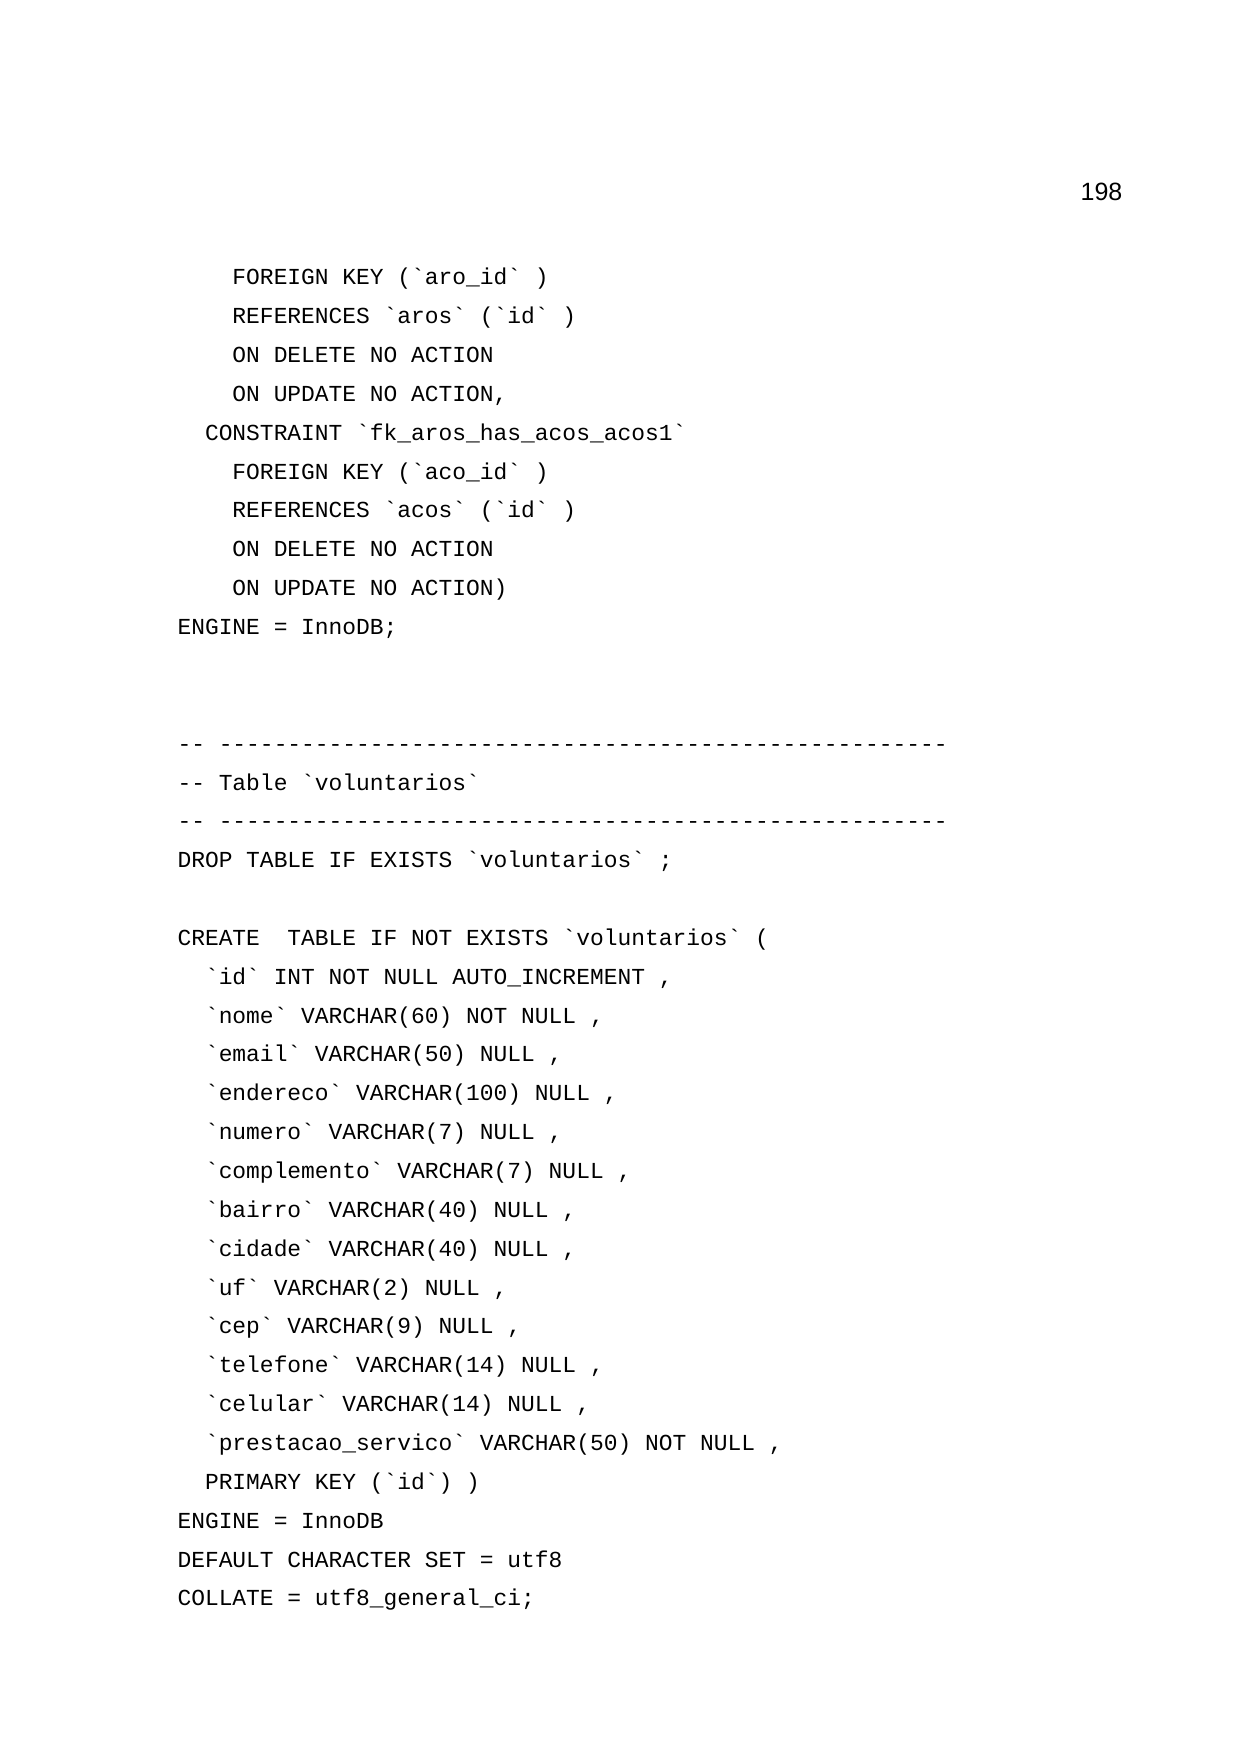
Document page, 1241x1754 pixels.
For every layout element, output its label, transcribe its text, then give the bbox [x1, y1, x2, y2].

text `numero` VARCHAR(7) NULL , [177, 1121, 1122, 1146]
text -- Table `voluntarios` [177, 771, 1122, 797]
text PRIMARY KEY (`id`) ) [177, 1470, 1122, 1496]
text FOREIGN KEY (`aco_id` ) [177, 460, 1122, 486]
text `endereco` VARCHAR(100) NULL , [177, 1082, 1122, 1108]
text `telefone` VARCHAR(14) NULL , [177, 1354, 1122, 1379]
text `prestacao_servico` VARCHAR(50) NOT NULL , [177, 1431, 1122, 1457]
text CONSTRAINT `fk_aros_has_acos_acos1` [177, 421, 1122, 447]
text ENGINE = InnoDB; [177, 615, 1122, 641]
text DROP TABLE IF EXISTS `voluntarios` ; [177, 848, 1122, 874]
text `id` INT NOT NULL AUTO_INCREMENT , [177, 965, 1122, 991]
text DEFAULT CHARACTER SET = utf8 [177, 1548, 1122, 1574]
text ON DELETE NO ACTION [177, 538, 1122, 564]
text `email` VARCHAR(50) NULL , [177, 1043, 1122, 1069]
text `bairro` VARCHAR(40) NULL , [177, 1198, 1122, 1224]
text `uf` VARCHAR(2) NULL , [177, 1276, 1122, 1302]
text `nome` VARCHAR(60) NOT NULL , [177, 1004, 1122, 1030]
text COLLATE = utf8_general_ci; [177, 1587, 1122, 1613]
text ON UPDATE NO ACTION) [177, 577, 1122, 602]
text ENGINE = InnoDB [177, 1509, 1122, 1535]
text `cep` VARCHAR(9) NULL , [177, 1315, 1122, 1341]
text -- ----------------------------------------------------- [177, 810, 1122, 836]
text ON DELETE NO ACTION [177, 343, 1122, 369]
text `complemento` VARCHAR(7) NULL , [177, 1159, 1122, 1185]
text CREATE TABLE IF NOT EXISTS `voluntarios` ( [177, 926, 1122, 952]
text REFERENCES `aros` (`id` ) [177, 304, 1122, 331]
text `cidade` VARCHAR(40) NULL , [177, 1237, 1122, 1263]
text `celular` VARCHAR(14) NULL , [177, 1392, 1122, 1418]
text ON UPDATE NO ACTION, [177, 382, 1122, 408]
text -- ----------------------------------------------------- [177, 732, 1122, 758]
text FOREIGN KEY (`aro_id` ) [177, 266, 1122, 292]
text REFERENCES `acos` (`id` ) [177, 499, 1122, 525]
